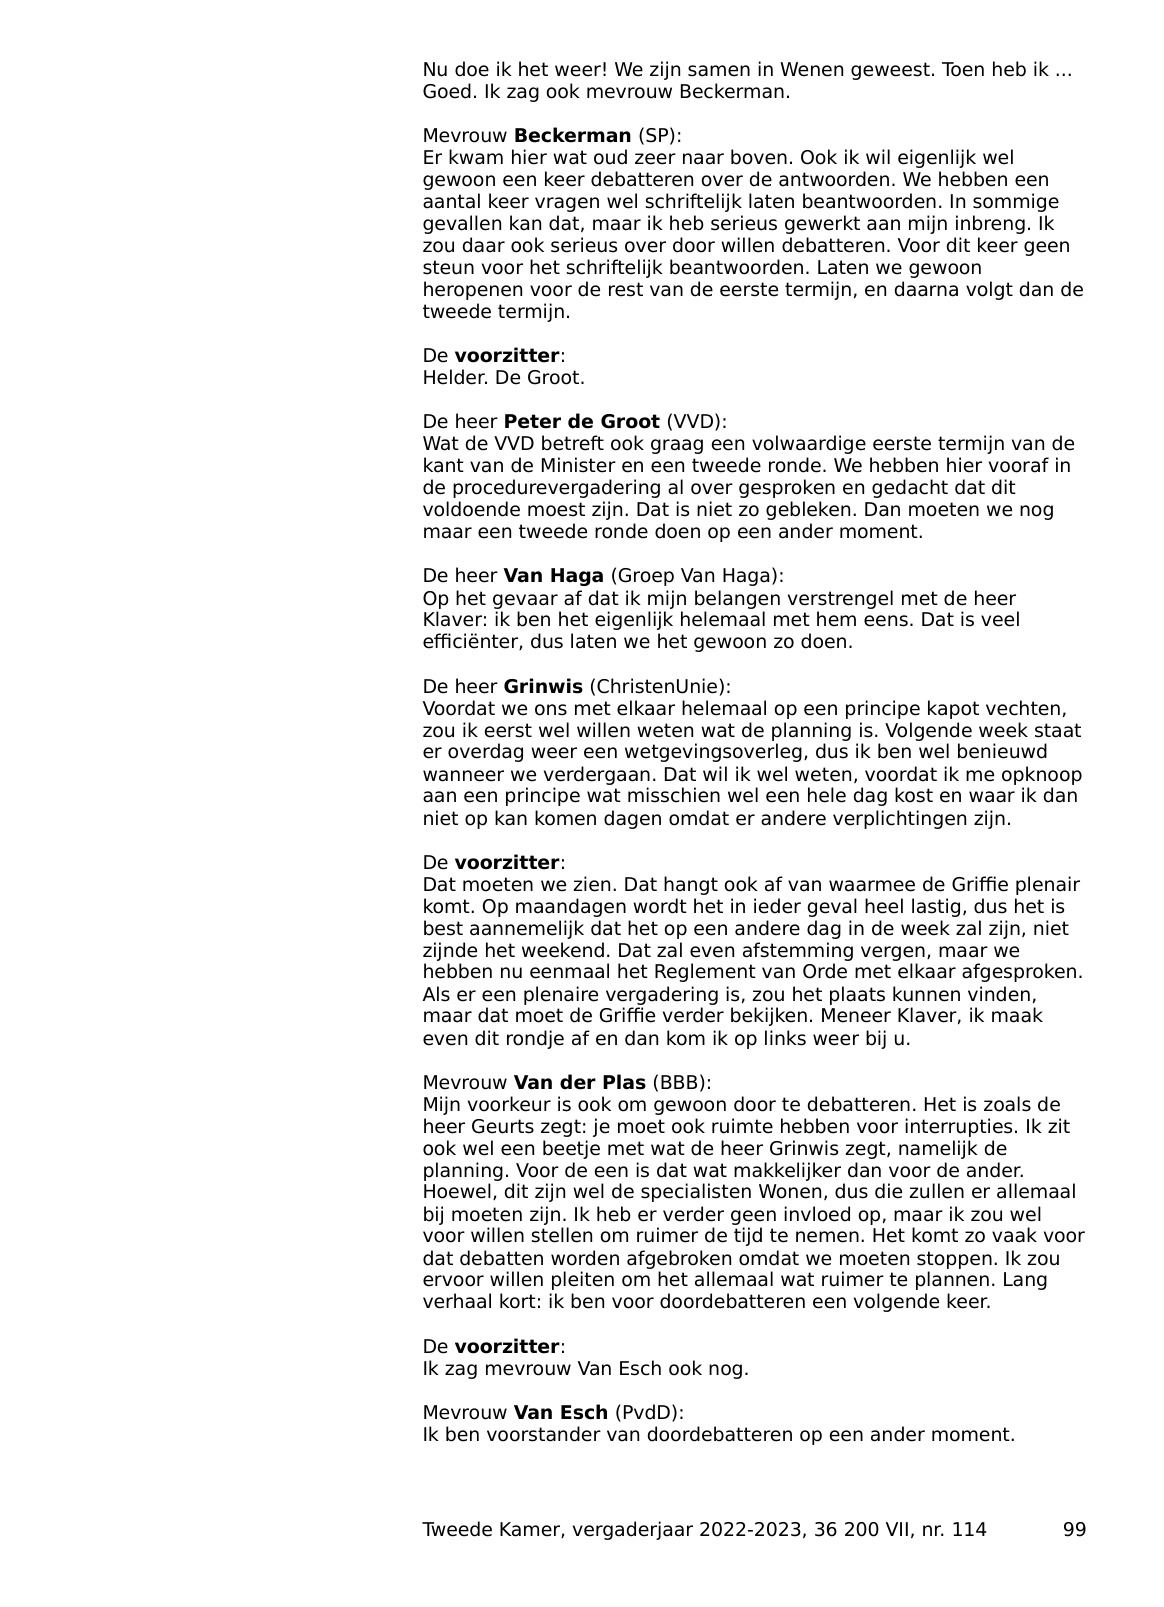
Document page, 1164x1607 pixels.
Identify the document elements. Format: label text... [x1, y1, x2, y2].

text De voorzitter: [422, 1336, 1087, 1357]
text Mevrouw Van der Plas (BBB): [422, 1072, 1087, 1093]
text Ik zag mevrouw Van Esch ook nog. [422, 1357, 1087, 1379]
text Mevrouw Van Esch (PvdD): [422, 1402, 1087, 1424]
text Helder. De Groot. [422, 367, 1087, 389]
text Op het gevaar af dat ik mijn belangen verstrengel met de heer Klaver: ik ben het eigenlijk helemaal met hem eens. Dat is veel efficiënter, dus laten we het gewoon zo doen. [422, 587, 1087, 653]
text De heer Peter de Groot (VVD): [422, 411, 1087, 433]
text Er kwam hier wat oud zeer naar boven. Ook ik wil eigenlijk wel gewoon een keer debatteren over de antwoorden. We hebben een aantal keer vragen wel schriftelijk laten beantwoorden. In sommige gevallen kan dat, maar ik heb serieus gewerkt aan mijn inbreng. Ik zou daar ook serieus over door willen debatteren. Voor dit keer geen steun voor het schriftelijk beantwoorden. Laten we gewoon heropenen voor de rest van de eerste termijn, en daarna volgt dan de tweede termijn. [422, 147, 1087, 323]
text De voorzitter: [422, 345, 1087, 367]
text Wat de VVD betreft ook graag een volwaardige eerste termijn van de kant van de Minister en een tweede ronde. We hebben hier vooraf in de procedurevergadering al over gesproken en gedacht dat dit voldoende moest zijn. Dat is niet zo gebleken. Dan moeten we nog maar een tweede ronde doen op een ander moment. [422, 433, 1087, 543]
text Nu doe ik het weer! We zijn samen in Wenen geweest. Toen heb ik ... Goed. Ik zag ook mevrouw Beckerman. [422, 59, 1087, 103]
text Voordat we ons met elkaar helemaal op een principe kapot vechten, zou ik eerst wel willen weten wat de planning is. Volgende week staat er overdag weer een wetgevingsoverleg, dus ik ben wel benieuwd wanneer we verdergaan. Dat wil ik wel weten, voordat ik me opknoop aan een principe wat misschien wel een hele dag kost en waar ik dan niet op kan komen dagen omdat er andere verplichtingen zijn. [422, 697, 1087, 829]
text De heer Grinwis (ChristenUnie): [422, 676, 1087, 697]
text Ik ben voorstander van doordebatteren op een ander moment. [422, 1424, 1087, 1446]
text Mijn voorkeur is ook om gewoon door te debatteren. Het is zoals de heer Geurts zegt: je moet ook ruimte hebben voor interrupties. Ik zit ook wel een beetje met wat de heer Grinwis zegt, namelijk de planning. Voor de een is dat wat makkelijker dan voor de ander. Hoewel, dit zijn wel de specialisten Wonen, dus die zullen er allemaal bij moeten zijn. Ik heb er verder geen invloed op, maar ik zou wel voor willen stellen om ruimer de tijd te nemen. Het komt zo vaak voor dat debatten worden afgebroken omdat we moeten stoppen. Ik zou ervoor willen pleiten om het allemaal wat ruimer te plannen. Lang verhaal kort: ik ben voor doordebatteren een volgende keer. [422, 1093, 1087, 1313]
text Dat moeten we zien. Dat hangt ook af van waarmee de Griffie plenair komt. Op maandagen wordt het in ieder geval heel lastig, dus het is best aannemelijk dat het op een andere dag in de week zal zijn, niet zijnde het weekend. Dat zal even afstemming vergen, maar we hebben nu eenmaal het Reglement van Orde met elkaar afgesproken. Als er een plenaire vergadering is, zou het plaats kunnen vinden, maar dat moet de Griffie verder bekijken. Meneer Klaver, ik maak even dit rondje af en dan kom ik op links weer bij u. [422, 873, 1087, 1049]
text Mevrouw Beckerman (SP): [422, 125, 1087, 147]
text De heer Van Haga (Groep Van Haga): [422, 565, 1087, 587]
text De voorzitter: [422, 852, 1087, 873]
